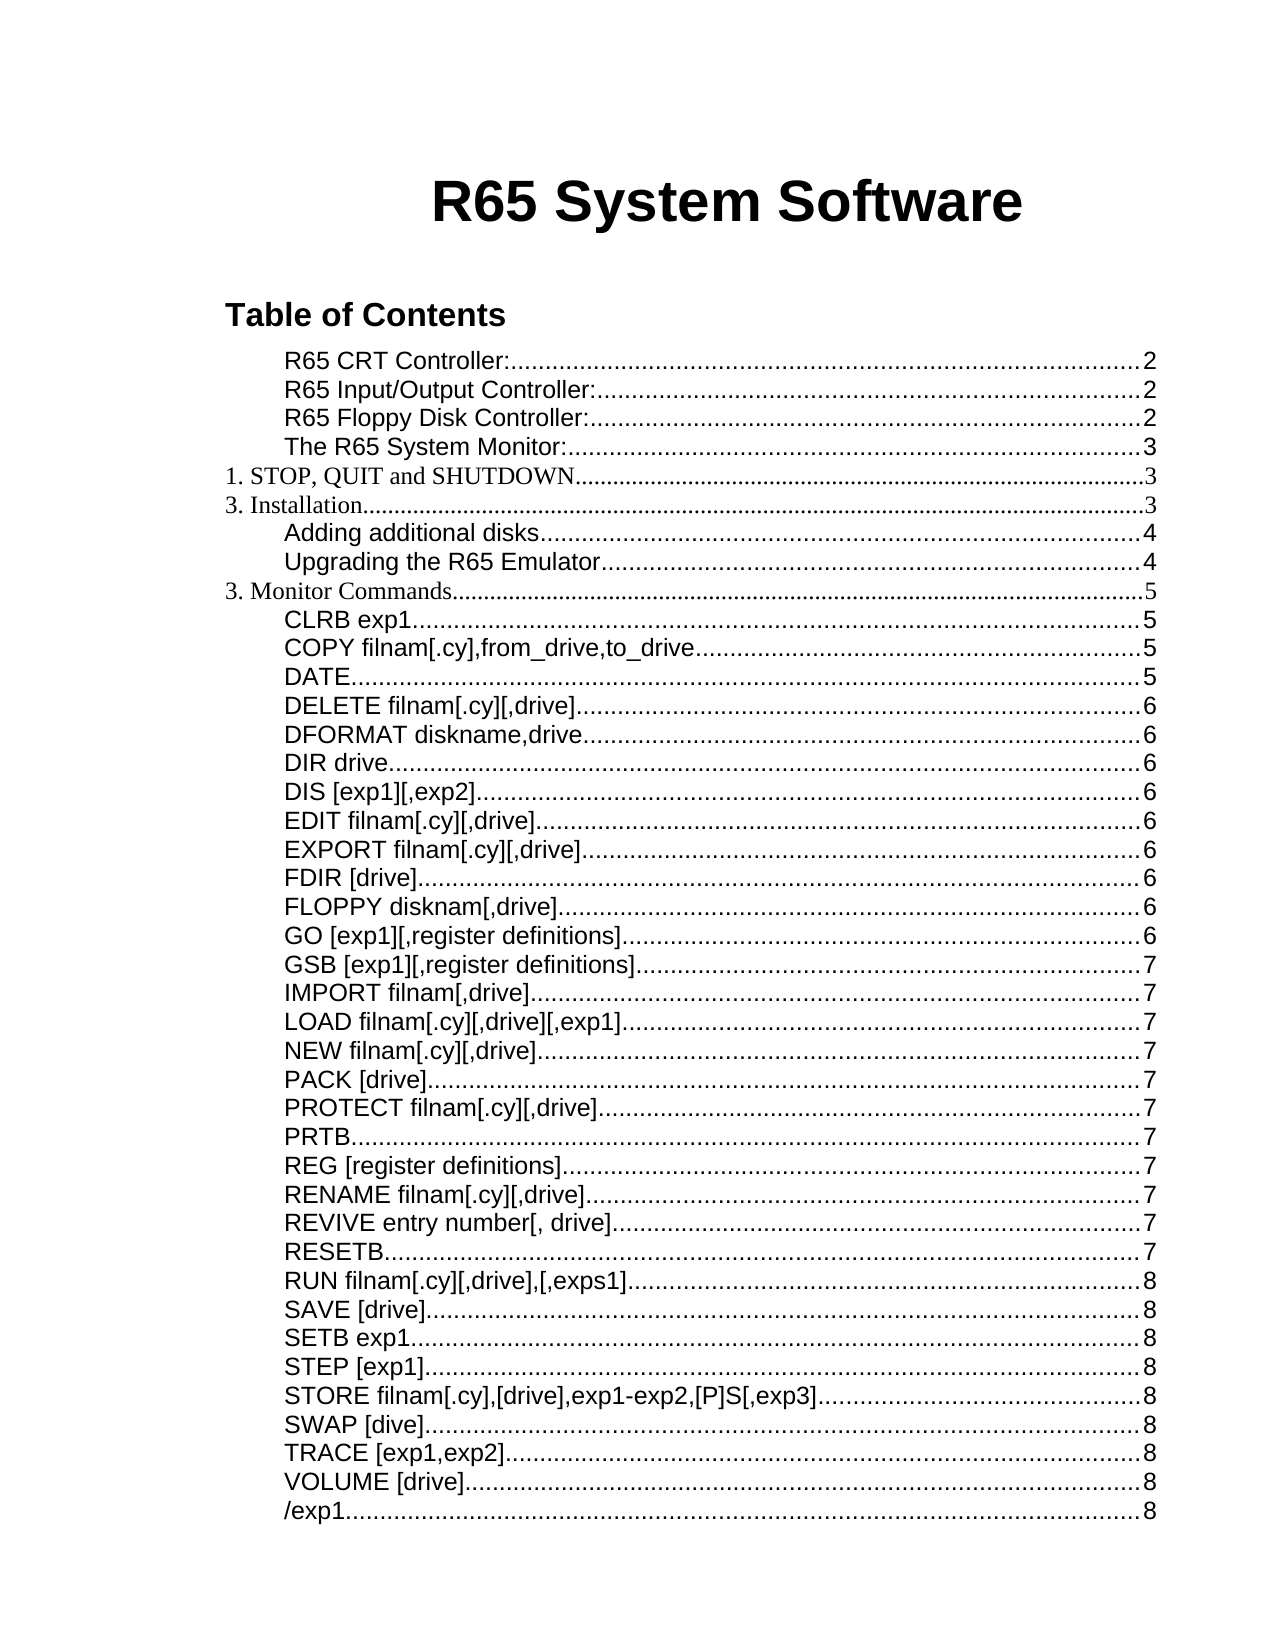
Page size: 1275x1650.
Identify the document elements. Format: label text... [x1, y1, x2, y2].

text STORE filnam[.cy],[drive],exp1-exp2,[P]S[,exp3] 8 [284, 1381, 1157, 1410]
text RENAME filnam[.cy][,drive] 7 [284, 1180, 1157, 1208]
text 3. Installation 3 [225, 490, 1157, 518]
text NEW filnam[.cy][,drive] 7 [284, 1036, 1157, 1065]
text R65 Input/Output Controller: 2 [284, 375, 1157, 403]
text REVIVE entry number[, drive] 7 [284, 1208, 1157, 1237]
text TRACE [exp1,exp2] 8 [284, 1438, 1157, 1467]
text EXPORT filnam[.cy][,drive] 6 [284, 835, 1157, 863]
text 1. STOP, QUIT and SHUTDOWN 3 [225, 461, 1157, 490]
text The R65 System Monitor: 3 [284, 432, 1157, 461]
text Adding additional disks 4 [284, 518, 1157, 547]
text DIS [exp1][,exp2] 6 [284, 777, 1157, 806]
text DATE 5 [284, 662, 1157, 691]
text DIR drive 6 [284, 748, 1157, 777]
text FLOPPY disknam[,drive] 6 [284, 892, 1157, 921]
text R65 Floppy Disk Controller: 2 [284, 403, 1157, 432]
text DFORMAT diskname,drive 6 [284, 720, 1157, 748]
text LOAD filnam[.cy][,drive][,exp1] 7 [284, 1007, 1157, 1036]
text GSB [exp1][,register definitions] 7 [284, 950, 1157, 978]
text PACK [drive] 7 [284, 1065, 1157, 1093]
text SETB exp1 8 [284, 1323, 1157, 1352]
text 3. Monitor Commands 5 [225, 576, 1157, 605]
text RESETB 7 [284, 1237, 1157, 1266]
text RUN filnam[.cy][,drive],[,exps1] 8 [284, 1266, 1157, 1295]
text /exp1 8 [284, 1496, 1157, 1525]
text REG [register definitions] 7 [284, 1151, 1157, 1180]
text CLRB exp1 5 [284, 605, 1157, 633]
text DELETE filnam[.cy][,drive] 6 [284, 691, 1157, 720]
title R65 System Software [225, 167, 1157, 234]
text COPY filnam[.cy],from_drive,to_drive 5 [284, 633, 1157, 662]
text STEP [exp1] 8 [284, 1352, 1157, 1381]
text VOLUME [drive] 8 [284, 1467, 1157, 1496]
subtitle Table of Contents [225, 295, 1157, 333]
text IMPORT filnam[,drive] 7 [284, 978, 1157, 1007]
text SAVE [drive] 8 [284, 1295, 1157, 1323]
text EDIT filnam[.cy][,drive] 6 [284, 806, 1157, 835]
text Upgrading the R65 Emulator 4 [284, 547, 1157, 576]
text GO [exp1][,register definitions] 6 [284, 921, 1157, 950]
text SWAP [dive] 8 [284, 1410, 1157, 1438]
text FDIR [drive] 6 [284, 863, 1157, 892]
text PRTB 7 [284, 1122, 1157, 1151]
text PROTECT filnam[.cy][,drive] 7 [284, 1093, 1157, 1122]
text R65 CRT Controller: 2 [284, 346, 1157, 375]
